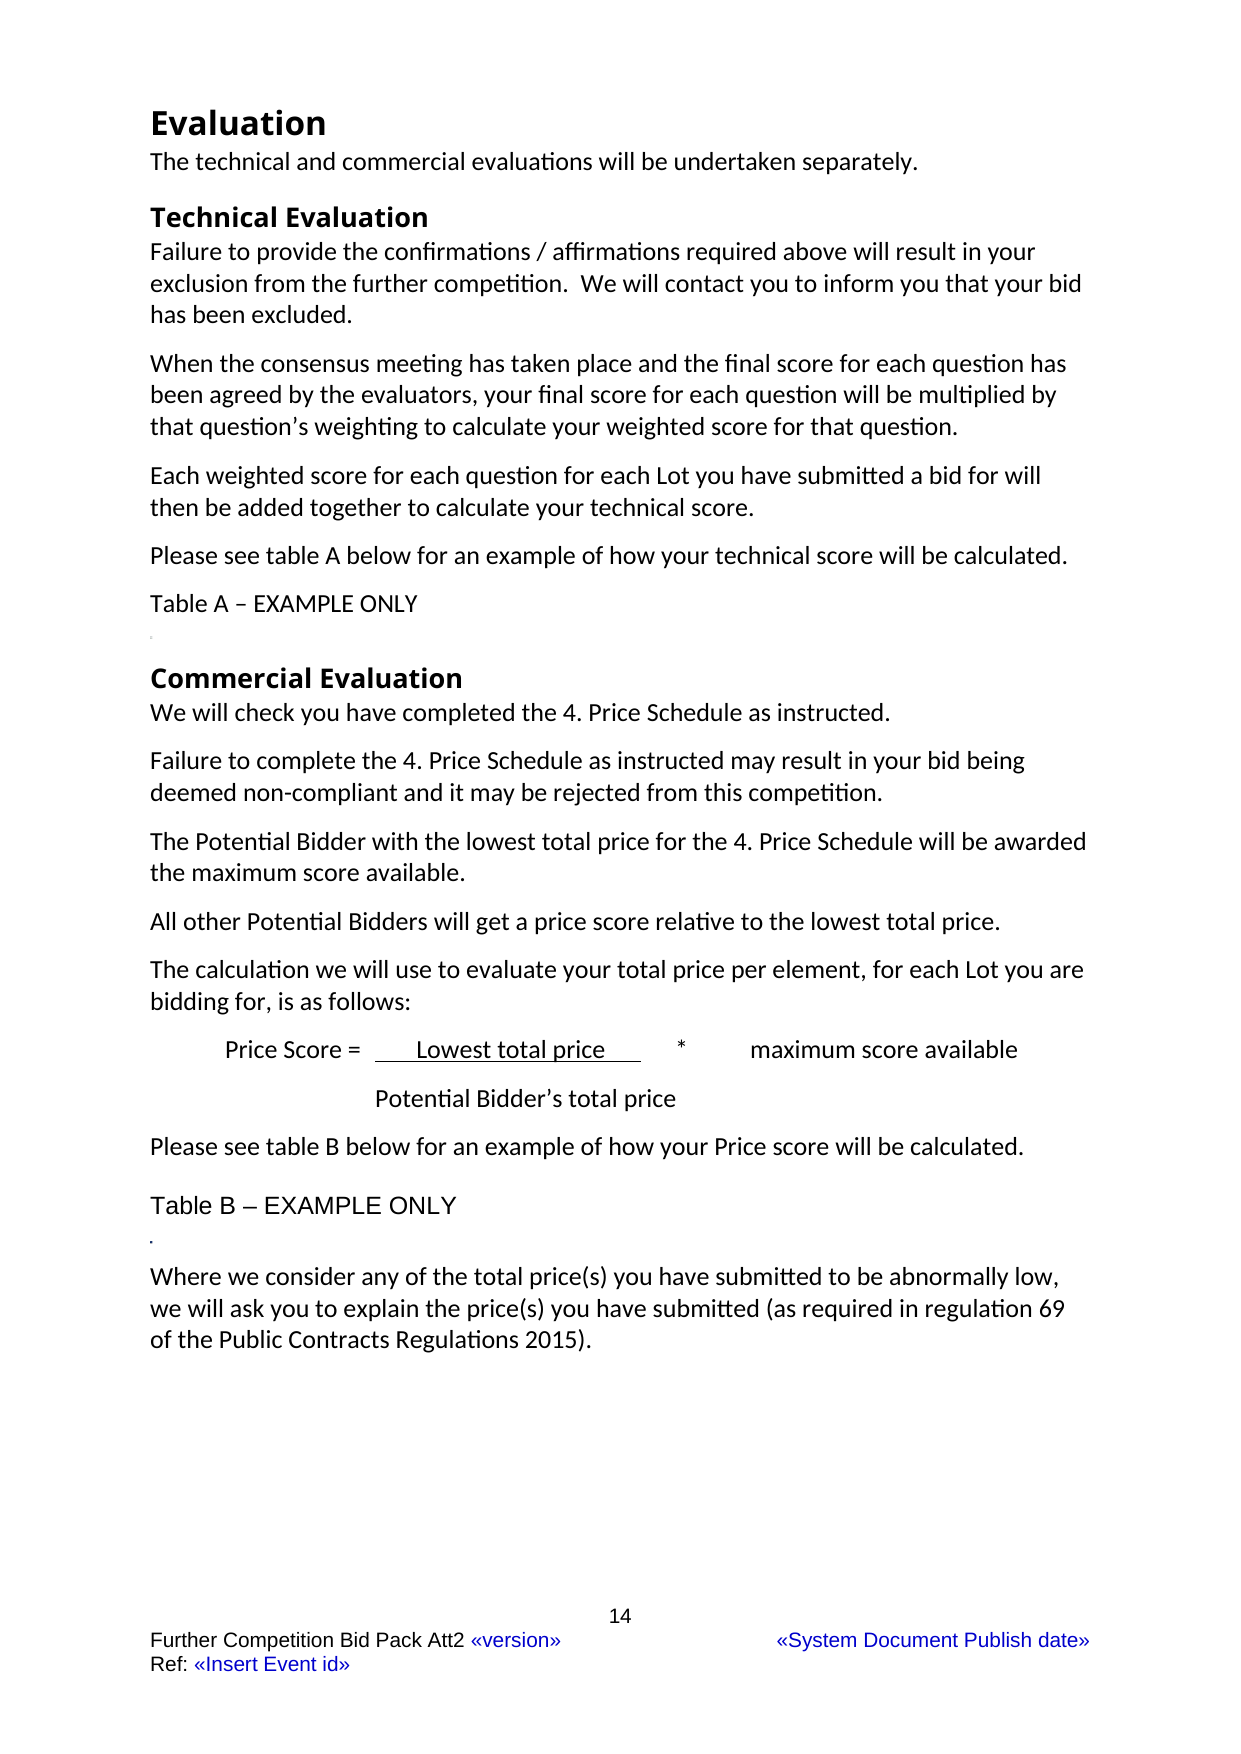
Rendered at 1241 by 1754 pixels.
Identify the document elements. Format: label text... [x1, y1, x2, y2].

text Table B – EXAMPLE ONLY [150, 1191, 1084, 1220]
subtitle Evaluation [150, 100, 1090, 145]
text Failure to provide the confirmations / affirmations required above will result in your exclusion from the further competition. We will contact you to inform you that your bid has been excluded. [150, 235, 1090, 330]
text Please see table B below for an example of how your Price score will be calculated. [150, 1130, 1090, 1162]
text When the consensus meeting has taken place and the final score for each question has been agreed by the evaluators, your final score for each question will be multiplied by that question’s weighting to calculate your weighted score for that question. [150, 347, 1090, 442]
text Please see table A below for an example of how your technical score will be calculated. [150, 539, 1090, 571]
text The calculation we will use to evaluate your total price per element, for each Lot you are bidding for, is as follows: [150, 953, 1090, 1017]
text Each weighted score for each question for each Lot you have submitted a bid for will then be added together to calculate your technical score. [150, 459, 1090, 522]
text Failure to complete the 4. Price Schedule as instructed may result in your bid being deemed non-compliant and it may be rejected from this competition. [150, 744, 1090, 808]
subtitle Technical Evaluation [150, 198, 1090, 235]
text All other Potential Bidders will get a price score relative to the lowest total price. [150, 905, 1090, 937]
text The technical and commercial evaluations will be undertaken separately. [150, 145, 1090, 177]
text Potential Bidder’s total price [375, 1082, 1090, 1114]
text The Potential Bidder with the lowest total price for the 4. Price Schedule will be awarded the maximum score available. [150, 825, 1090, 888]
text Table A – EXAMPLE ONLY [150, 587, 1090, 619]
subtitle Commercial Evaluation [150, 659, 1090, 696]
text Price Score = Lowest total price * maximum score available [225, 1033, 1090, 1065]
text We will check you have completed the 4. Price Schedule as instructed. [150, 696, 1090, 728]
text Where we consider any of the total price(s) you have submitted to be abnormally low, we will ask you to explain the price(s) you have submitted (as required in regulation 69 of the Public Contracts Regulations 2015). [150, 1260, 1090, 1355]
